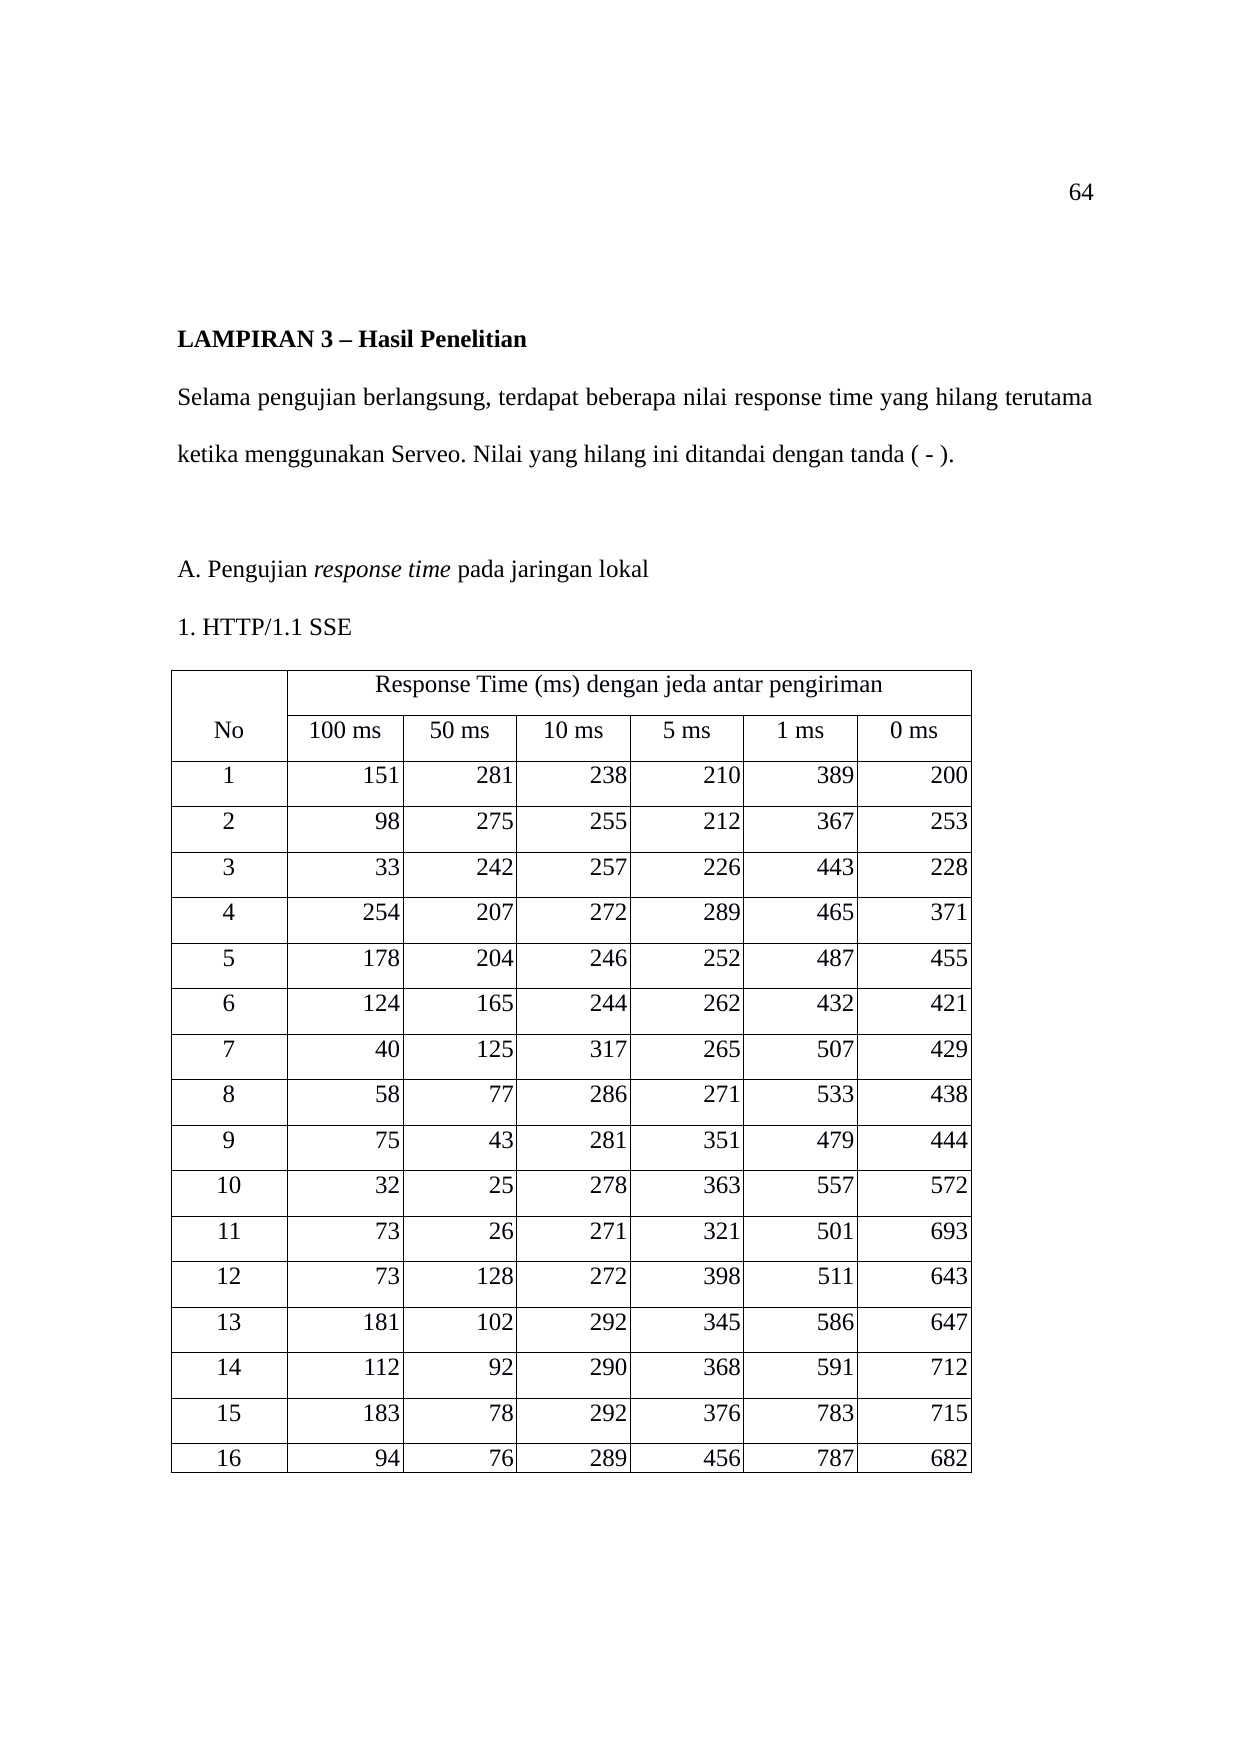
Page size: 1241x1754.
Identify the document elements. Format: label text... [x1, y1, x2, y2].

table_cell 5 ms [631, 716, 743, 761]
table_cell 12 [172, 1262, 287, 1307]
table_cell 321 [631, 1217, 743, 1261]
table_cell 586 [744, 1308, 857, 1352]
table_cell 100 ms [288, 716, 403, 761]
table_cell 76 [404, 1444, 516, 1472]
table_cell 128 [404, 1262, 516, 1307]
table_cell 2 [172, 807, 287, 852]
table_cell 271 [517, 1217, 630, 1261]
table_cell 693 [858, 1217, 971, 1261]
table_cell 58 [288, 1080, 403, 1125]
table_cell 255 [517, 807, 630, 852]
table_cell 712 [858, 1353, 971, 1398]
table_cell 479 [744, 1126, 857, 1170]
table_cell 207 [404, 898, 516, 943]
table_cell 26 [404, 1217, 516, 1261]
table_cell 6 [172, 989, 287, 1034]
table_cell 1 [172, 762, 287, 806]
table_cell 443 [744, 853, 857, 897]
table_cell 487 [744, 944, 857, 988]
table_cell 7 [172, 1035, 287, 1079]
table_cell 242 [404, 853, 516, 897]
table_cell 1 ms [744, 716, 857, 761]
table_cell 363 [631, 1171, 743, 1216]
table_cell 94 [288, 1444, 403, 1472]
table_cell 33 [288, 853, 403, 897]
table_cell 501 [744, 1217, 857, 1261]
table_cell 50 ms [404, 716, 516, 761]
table_cell 289 [517, 1444, 630, 1472]
table_cell 11 [172, 1217, 287, 1261]
table_cell 75 [288, 1126, 403, 1170]
table_cell 376 [631, 1399, 743, 1443]
table_cell 112 [288, 1353, 403, 1398]
table_cell 14 [172, 1353, 287, 1398]
table_cell 78 [404, 1399, 516, 1443]
table_cell 715 [858, 1399, 971, 1443]
table_cell 73 [288, 1262, 403, 1307]
table_cell 456 [631, 1444, 743, 1472]
table_cell 271 [631, 1080, 743, 1125]
table_cell 317 [517, 1035, 630, 1079]
table_cell 9 [172, 1126, 287, 1170]
table_cell 533 [744, 1080, 857, 1125]
table_cell 124 [288, 989, 403, 1034]
table_cell 444 [858, 1126, 971, 1170]
table_cell 511 [744, 1262, 857, 1307]
table_cell 73 [288, 1217, 403, 1261]
table_cell 246 [517, 944, 630, 988]
table_header No [172, 671, 287, 761]
table_cell 43 [404, 1126, 516, 1170]
table_cell 591 [744, 1353, 857, 1398]
text LAMPIRAN 3 – Hasil Penelitian [177, 324, 1093, 353]
table_cell 272 [517, 898, 630, 943]
table_cell 272 [517, 1262, 630, 1307]
table_cell 204 [404, 944, 516, 988]
table_cell 3 [172, 853, 287, 897]
table_cell 98 [288, 807, 403, 852]
table_cell 210 [631, 762, 743, 806]
table_cell 4 [172, 898, 287, 943]
table_cell 262 [631, 989, 743, 1034]
table_cell 367 [744, 807, 857, 852]
table_cell 16 [172, 1444, 287, 1472]
table_cell 465 [744, 898, 857, 943]
table_cell 647 [858, 1308, 971, 1352]
table_cell 183 [288, 1399, 403, 1443]
table_cell 557 [744, 1171, 857, 1216]
table_cell 398 [631, 1262, 743, 1307]
table_cell 429 [858, 1035, 971, 1079]
table_cell 292 [517, 1399, 630, 1443]
table_cell 682 [858, 1444, 971, 1472]
text Selama pengujian berlangsung, terdapat beberapa nilai response time yang hilang terutama ketika menggunakan Serveo. Nilai yang hilang ini ditandai dengan tanda ( - ). [177, 382, 1093, 468]
table_cell 25 [404, 1171, 516, 1216]
table_cell 228 [858, 853, 971, 897]
text A. Pengujian response time pada jaringan lokal [177, 554, 1093, 583]
table_cell 102 [404, 1308, 516, 1352]
table_cell 253 [858, 807, 971, 852]
table_cell 252 [631, 944, 743, 988]
table_cell 281 [404, 762, 516, 806]
table_cell 783 [744, 1399, 857, 1443]
table_cell 371 [858, 898, 971, 943]
table_cell 0 ms [858, 716, 971, 761]
table_cell 32 [288, 1171, 403, 1216]
table_cell 275 [404, 807, 516, 852]
table_cell 351 [631, 1126, 743, 1170]
table_cell 151 [288, 762, 403, 806]
table_cell 389 [744, 762, 857, 806]
table_cell 432 [744, 989, 857, 1034]
table_cell 238 [517, 762, 630, 806]
table_cell 200 [858, 762, 971, 806]
table_cell 572 [858, 1171, 971, 1216]
text 1. HTTP/1.1 SSE [177, 612, 1093, 641]
table_cell 10 ms [517, 716, 630, 761]
table_cell 787 [744, 1444, 857, 1472]
table_cell 643 [858, 1262, 971, 1307]
table_cell 165 [404, 989, 516, 1034]
table_cell 212 [631, 807, 743, 852]
table_cell 10 [172, 1171, 287, 1216]
table_cell 286 [517, 1080, 630, 1125]
table_cell 421 [858, 989, 971, 1034]
table_cell 92 [404, 1353, 516, 1398]
table_cell 226 [631, 853, 743, 897]
table_cell 40 [288, 1035, 403, 1079]
table_cell 15 [172, 1399, 287, 1443]
table_cell 368 [631, 1353, 743, 1398]
table_cell 455 [858, 944, 971, 988]
table_cell 278 [517, 1171, 630, 1216]
table_cell 178 [288, 944, 403, 988]
table_cell 289 [631, 898, 743, 943]
table_cell 8 [172, 1080, 287, 1125]
table_cell 292 [517, 1308, 630, 1352]
table_cell 507 [744, 1035, 857, 1079]
table_cell 257 [517, 853, 630, 897]
table_cell 290 [517, 1353, 630, 1398]
table_cell 438 [858, 1080, 971, 1125]
table_cell 5 [172, 944, 287, 988]
table_cell 254 [288, 898, 403, 943]
table_cell 77 [404, 1080, 516, 1125]
table_cell 244 [517, 989, 630, 1034]
table_cell 181 [288, 1308, 403, 1352]
table_cell 345 [631, 1308, 743, 1352]
table_cell 13 [172, 1308, 287, 1352]
table_header Response Time (ms) dengan jeda antar pengiriman [288, 671, 971, 715]
table_cell 281 [517, 1126, 630, 1170]
table_cell 125 [404, 1035, 516, 1079]
table_cell 265 [631, 1035, 743, 1079]
